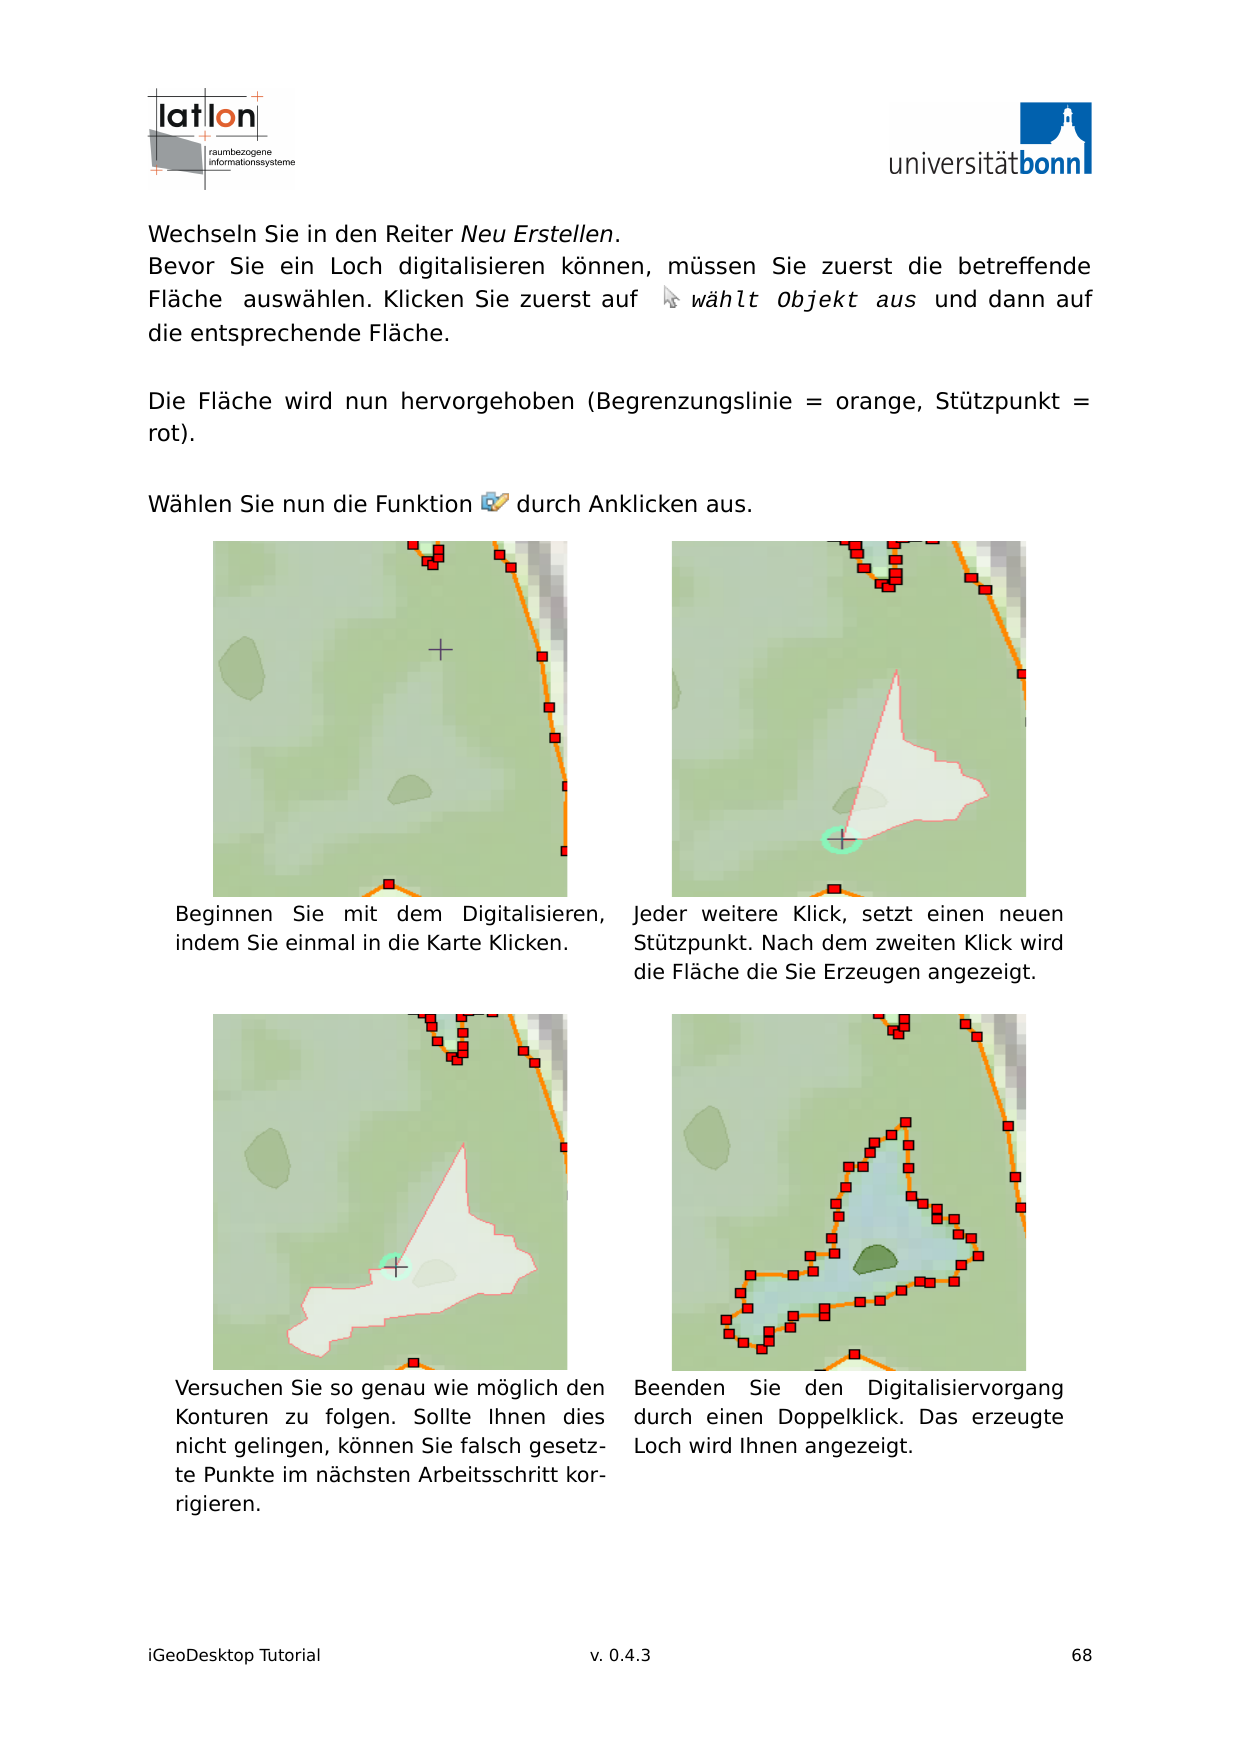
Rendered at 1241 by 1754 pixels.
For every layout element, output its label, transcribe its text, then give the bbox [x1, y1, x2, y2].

picture [213, 541, 568, 897]
picture [671, 1014, 1027, 1371]
table_cell [1027, 1015, 1064, 1370]
picture [213, 1014, 568, 1370]
table_cell [633, 1015, 671, 1370]
table_header [175, 542, 213, 896]
picture [889, 102, 1093, 174]
table_header [568, 542, 606, 896]
table_cell Beginnen Sie mit dem Digitalisieren, indem Sie einmal in die Karte Klicken. [175, 896, 606, 990]
picture [671, 541, 1027, 897]
table_cell [175, 990, 606, 1015]
table_header [1027, 542, 1064, 896]
table_cell [568, 1015, 606, 1370]
table_header [633, 542, 671, 896]
table_cell [633, 990, 1064, 1015]
picture [658, 285, 682, 308]
picture [480, 489, 509, 513]
table_cell [606, 990, 633, 1015]
text Wechseln Sie in den Reiter Neu Erstellen. Bevor Sie ein Loch digitalisieren können, müssen Sie zuerst die betreffende Fläche auswählen. Klicken Sie zuerst auf wählt Objekt aus und dann auf die entsprechende Fläche. [148, 221, 1092, 347]
table_cell [175, 1015, 213, 1370]
table_cell [606, 896, 633, 990]
table_header [606, 542, 633, 896]
table_cell Beenden Sie den Digitalisiervorgang durch einen Doppelklick. Das erzeugte Loch wird Ihnen angezeigt. [633, 1370, 1064, 1523]
table_cell [606, 1015, 633, 1370]
text Wählen Sie nun die Funktion durch Anklicken aus. [148, 489, 1092, 518]
picture [147, 88, 295, 190]
text Die Fläche wird nun hervorgehoben (Begrenzungslinie = orange, Stützpunkt = rot). [148, 388, 1092, 447]
table_cell [606, 1370, 633, 1523]
table_cell Jeder weitere Klick, setzt einen neuen Stützpunkt. Nach dem zweiten Klick wird die Fläche die Sie Erzeugen angezeigt. [633, 896, 1064, 990]
table_cell Versuchen Sie so genau wie möglich den Konturen zu folgen. Sollte Ihnen dies nicht gelingen, können Sie falsch gesetz­te Punkte im nächsten Arbeitsschritt kor­rigieren. [175, 1370, 606, 1523]
